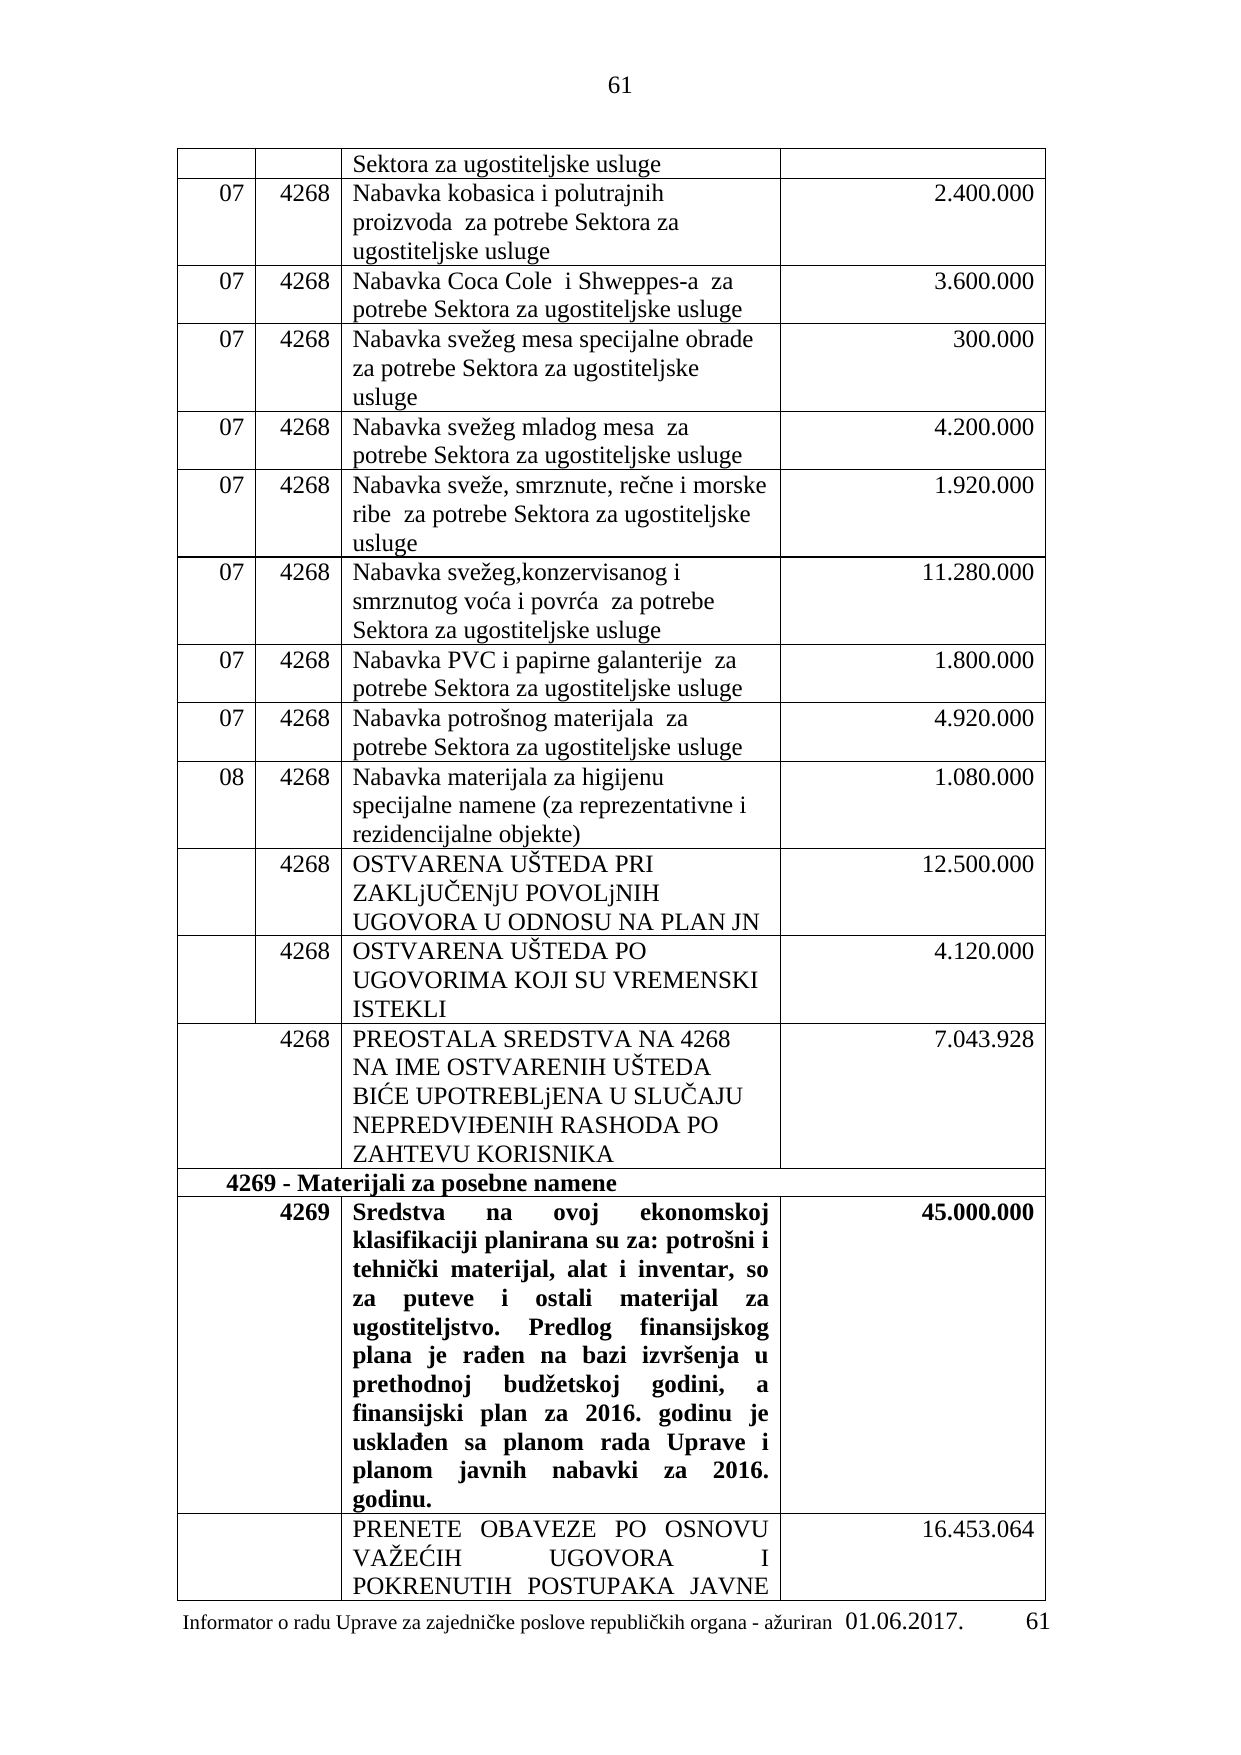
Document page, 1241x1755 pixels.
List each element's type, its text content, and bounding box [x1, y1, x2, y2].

table_cell 4268 [256, 324, 341, 411]
table_cell 2.400.000 [781, 179, 1045, 265]
table_cell OSTVARENA UŠTEDA PRI ZAKLjUČENјU POVOLjNIH UGOVORA U ODNOSU NA PLAN JN [342, 849, 780, 935]
table_cell Nabavka potrošnog materijala za potrebe Sektora za ugostitelјske usluge [342, 703, 780, 761]
table_cell 4268 [256, 266, 341, 323]
table_cell 12.500.000 [781, 849, 1045, 935]
table_cell PRENETE OBAVEZE PO OSNOVU VAŽEĆIH UGOVORA I POKRENUTIH POSTUPAKA JAVNE [342, 1514, 780, 1600]
table_cell 11.280.000 [781, 558, 1045, 644]
table_cell 1.920.000 [781, 470, 1045, 556]
table_cell PREOSTALA SREDSTVA NA 4268 NA IME OSTVARENIH UŠTEDA BIĆE UPOTREBLjENA U SLUČAJU NEPREDVIĐENIH RASHODA PO ZAHTEVU KORISNIKA [342, 1024, 780, 1167]
table_cell 16.453.064 [781, 1514, 1045, 1600]
table_cell Nabavka sveže, smrznute, rečne i morske ribe za potrebe Sektora za ugostitelјske usluge [342, 470, 780, 556]
table_cell 07 [178, 645, 255, 702]
table_cell 45.000.000 [781, 1197, 1045, 1513]
table_cell Nabavka svežeg,konzervisanog i smrznutog voća i povrća za potrebe Sektora za ugostitelјske usluge [342, 558, 780, 644]
table_cell Nabavka svežeg mladog mesa za potrebe Sektora za ugostitelјske usluge [342, 412, 780, 469]
table_cell [178, 849, 255, 935]
table_cell 3.600.000 [781, 266, 1045, 323]
table_cell 4268 [256, 762, 341, 848]
table_cell 4268 [256, 558, 341, 644]
table_cell 4.200.000 [781, 412, 1045, 469]
table_cell [781, 149, 1045, 177]
table_cell Sektora za ugostitelјske usluge [342, 149, 780, 177]
table_cell 4.920.000 [781, 703, 1045, 761]
table_cell Nabavka Coca Cole i Shweppes-a za potrebe Sektora za ugostitelјske usluge [342, 266, 780, 323]
table_cell Nabavka materijala za higijenu specijalne namene (za reprezentativne i rezidencijalne objekte) [342, 762, 780, 848]
table_cell [256, 149, 341, 177]
table_cell 4268 [256, 849, 341, 935]
table_cell 07 [178, 703, 255, 761]
table_cell 08 [178, 762, 255, 848]
table_cell 4268 [256, 412, 341, 469]
table_cell 1.800.000 [781, 645, 1045, 702]
table_cell [178, 149, 255, 177]
table_cell Sredstva na ovoj ekonomskoj klasifikaciji planirana su za: potrošni i tehnički materijal, alat i inventar, so za puteve i ostali materijal za ugostitelјstvo. Predlog finansijskog plana je rađen na bazi izvršenja u prethodnoj budžetskoj godini, a finansijski plan za 2016. godinu je usklađen sa planom rada Uprave i planom javnih nabavki za 2016. godinu. [342, 1197, 780, 1513]
table_cell 4268 [256, 936, 341, 1023]
table_cell Nabavka kobasica i polutrajnih proizvoda za potrebe Sektora za ugostitelјske usluge [342, 179, 780, 265]
table_cell 4268 [256, 179, 341, 265]
table_cell [178, 1514, 341, 1600]
table_cell 1.080.000 [781, 762, 1045, 848]
table_cell 07 [178, 266, 255, 323]
table_cell 07 [178, 470, 255, 556]
table_cell 4269 - Materijali za posebne namene [178, 1169, 1045, 1196]
table_cell 07 [178, 412, 255, 469]
table_cell 300.000 [781, 324, 1045, 411]
table_cell 07 [178, 179, 255, 265]
table_cell 4269 [178, 1197, 341, 1513]
table_cell 4.120.000 [781, 936, 1045, 1023]
table_cell Nabavka PVC i papirne galanterije za potrebe Sektora za ugostitelјske usluge [342, 645, 780, 702]
table_cell 07 [178, 324, 255, 411]
table_cell 4268 [256, 703, 341, 761]
table_cell [178, 936, 255, 1023]
table_cell 7.043.928 [781, 1024, 1045, 1167]
table_cell 4268 [256, 470, 341, 556]
table_cell Nabavka svežeg mesa specijalne obrade za potrebe Sektora za ugostitelјske usluge [342, 324, 780, 411]
table_cell 4268 [178, 1024, 341, 1167]
table_cell OSTVARENA UŠTEDA PO UGOVORIMA KOJI SU VREMENSKI ISTEKLI [342, 936, 780, 1023]
table_cell 07 [178, 558, 255, 644]
table_cell 4268 [256, 645, 341, 702]
